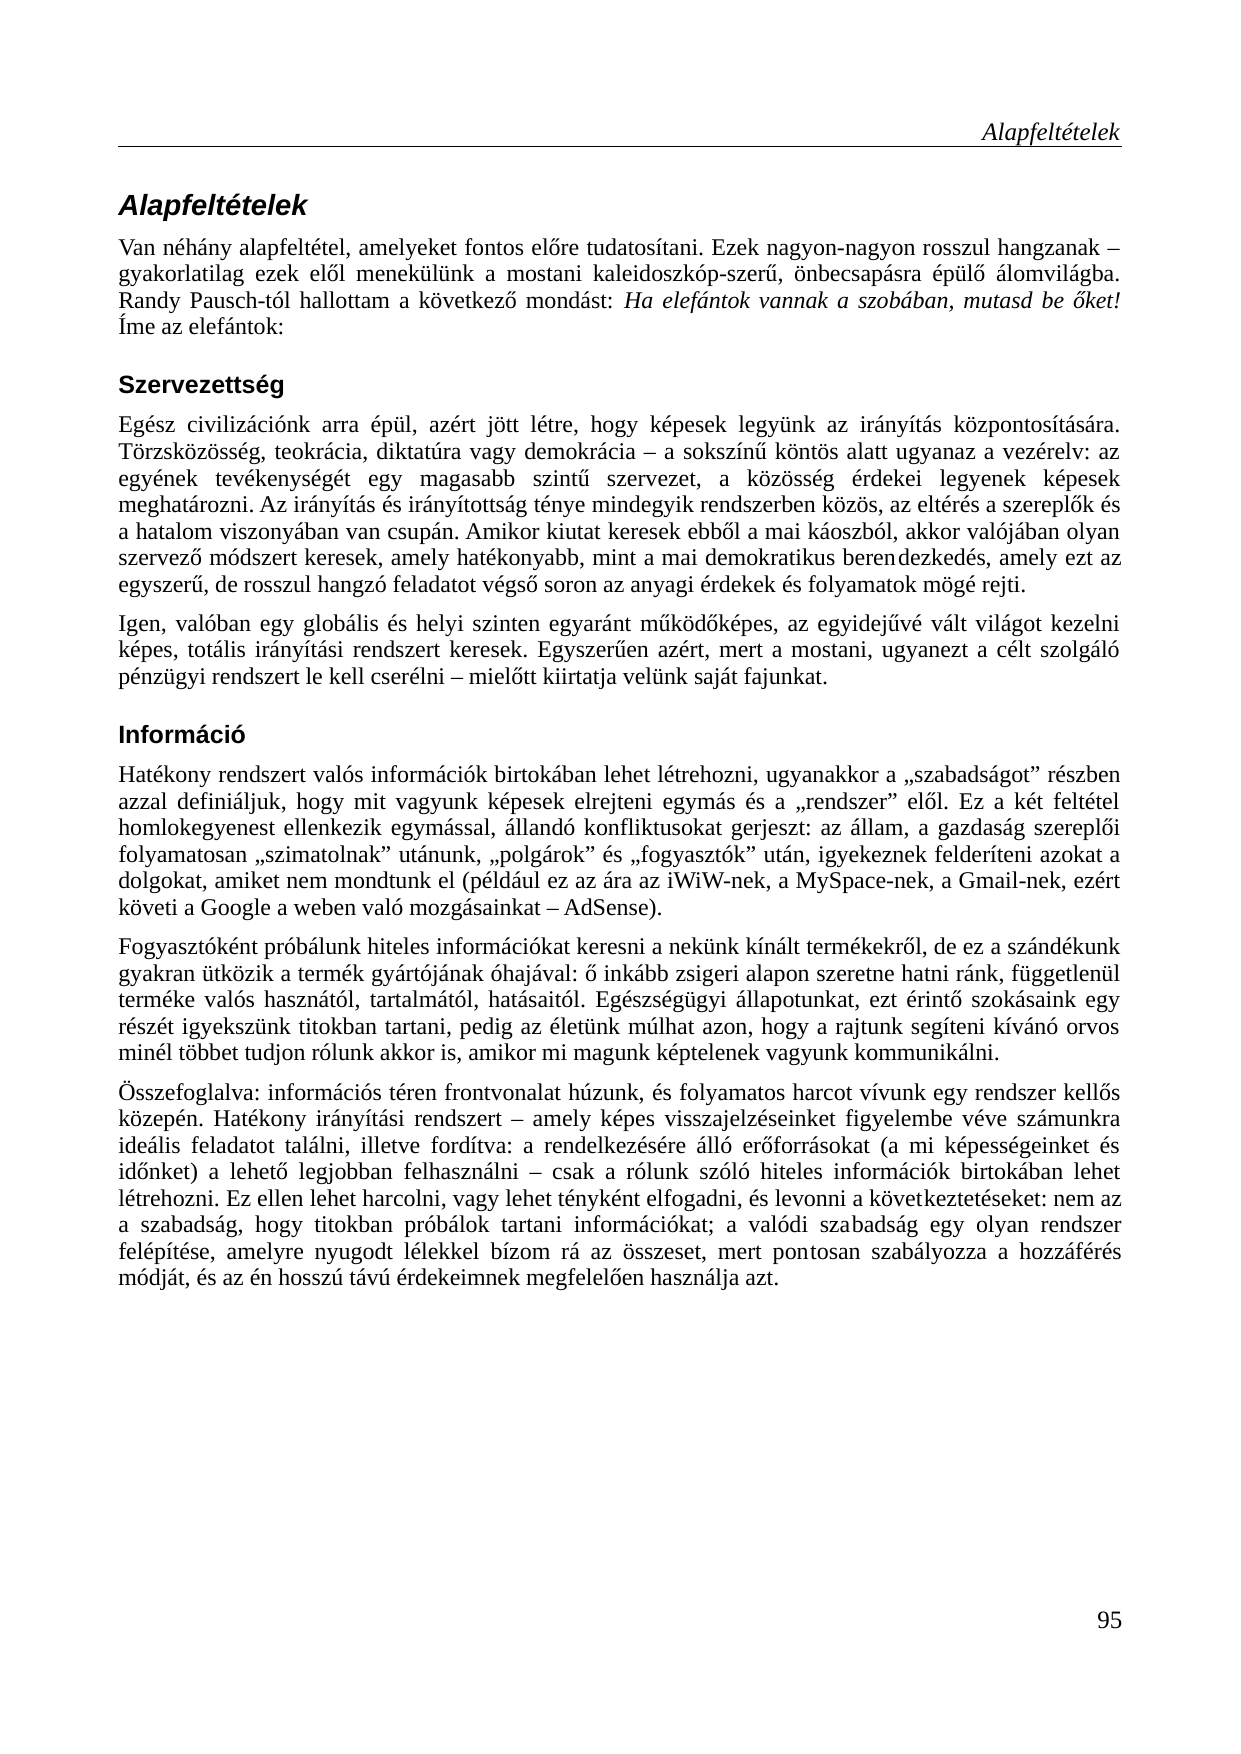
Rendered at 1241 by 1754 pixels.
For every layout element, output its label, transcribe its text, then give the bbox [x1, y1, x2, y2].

text Hatékony rendszert valós információk birtokában lehet létrehozni, ugyanakkor a „szabadságot” részben azzal definiáljuk, hogy mit vagyunk képesek elrejteni egymás és a „rendszer” elől. Ez a két feltétel homlokegyenest ellenkezik egymással, állandó konfliktusokat gerjeszt: az állam, a gazdaság szereplői folyamatosan „szimatolnak” utánunk, „polgárok” és „fogyasztók” után, igyekeznek felderíteni azokat a dolgokat, amiket nem mondtunk el (például ez az ára az iWiW-nek, a MySpace-nek, a Gmail-nek, ezért követi a Google a weben való mozgásainkat – AdSense). [118, 761, 1122, 921]
text Összefoglalva: információs téren frontvonalat húzunk, és folyamatos harcot vívunk egy rendszer kellős közepén. Hatékony irányítási rendszert – amely képes visszajelzéseinket figyelembe véve számunkra ideális feladatot találni, illetve fordítva: a rendelkezésére álló erőforrásokat (a mi képességeinket és időnket) a lehető legjobban felhasználni – csak a rólunk szóló hiteles információk birtokában lehet létrehozni. Ez ellen lehet harcolni, vagy lehet tényként elfogadni, és levonni a követ­keztetéseket: nem az a szabadság, hogy titokban próbálok tartani információkat; a valódi sza­badság egy olyan rendszer felépítése, amelyre nyugodt lélekkel bízom rá az összeset, mert pon­to­san szabályozza a hozzáférés módját, és az én hosszú távú érdekeimnek megfelelően használja azt. [118, 1079, 1122, 1291]
subtitle Információ [118, 721, 1122, 749]
subtitle Szervezettség [118, 371, 1122, 399]
subtitle Alapfeltételek [118, 189, 1122, 221]
text Fogyasztóként próbálunk hiteles információkat keresni a nekünk kínált termékekről, de ez a szándékunk gyakran ütközik a termék gyártójának óhajával: ő inkább zsigeri alapon szeretne hatni ránk, függetlenül terméke valós hasznától, tartalmától, hatásaitól. Egészségügyi állapotunkat, ezt érintő szokásaink egy részét igyekszünk titokban tartani, pedig az életünk múlhat azon, hogy a rajtunk segíteni kívánó orvos minél többet tudjon rólunk akkor is, amikor mi magunk képtelenek vagyunk kommunikálni. [118, 933, 1122, 1066]
text Egész civilizációnk arra épül, azért jött létre, hogy képesek legyünk az irányítás központosítására. Törzsközösség, teokrácia, diktatúra vagy demokrácia – a sokszínű köntös alatt ugyanaz a vezérelv: az egyének tevékenységét egy magasabb szintű szervezet, a közösség érdekei legyenek képesek meghatározni. Az irányítás és irányítottság ténye mindegyik rendszerben közös, az eltérés a szereplők és a hatalom viszonyában van csupán. Amikor kiutat keresek ebből a mai káoszból, akkor valójában olyan szervező módszert keresek, amely hatékonyabb, mint a mai demokratikus beren­dezkedés, amely ezt az egyszerű, de rosszul hangzó feladatot végső soron az anyagi érdekek és folyamatok mögé rejti. [118, 412, 1122, 598]
text Igen, valóban egy globális és helyi szinten egyaránt működőképes, az egyidejűvé vált világot kezelni képes, totális irányítási rendszert keresek. Egyszerűen azért, mert a mostani, ugyanezt a célt szolgáló pénzügyi rendszert le kell cserélni – mielőtt kiirtatja velünk saját fajunkat. [118, 610, 1122, 690]
text Van néhány alapfeltétel, amelyeket fontos előre tudatosítani. Ezek nagyon-nagyon rosszul hangzanak – gyakorlatilag ezek elől menekülünk a mostani kaleidoszkóp-szerű, önbecsapásra épülő álomvilágba. Randy Pausch-tól hallottam a következő mondást: Ha elefántok vannak a szobában, mutasd be őket! Íme az elefántok: [118, 234, 1122, 340]
